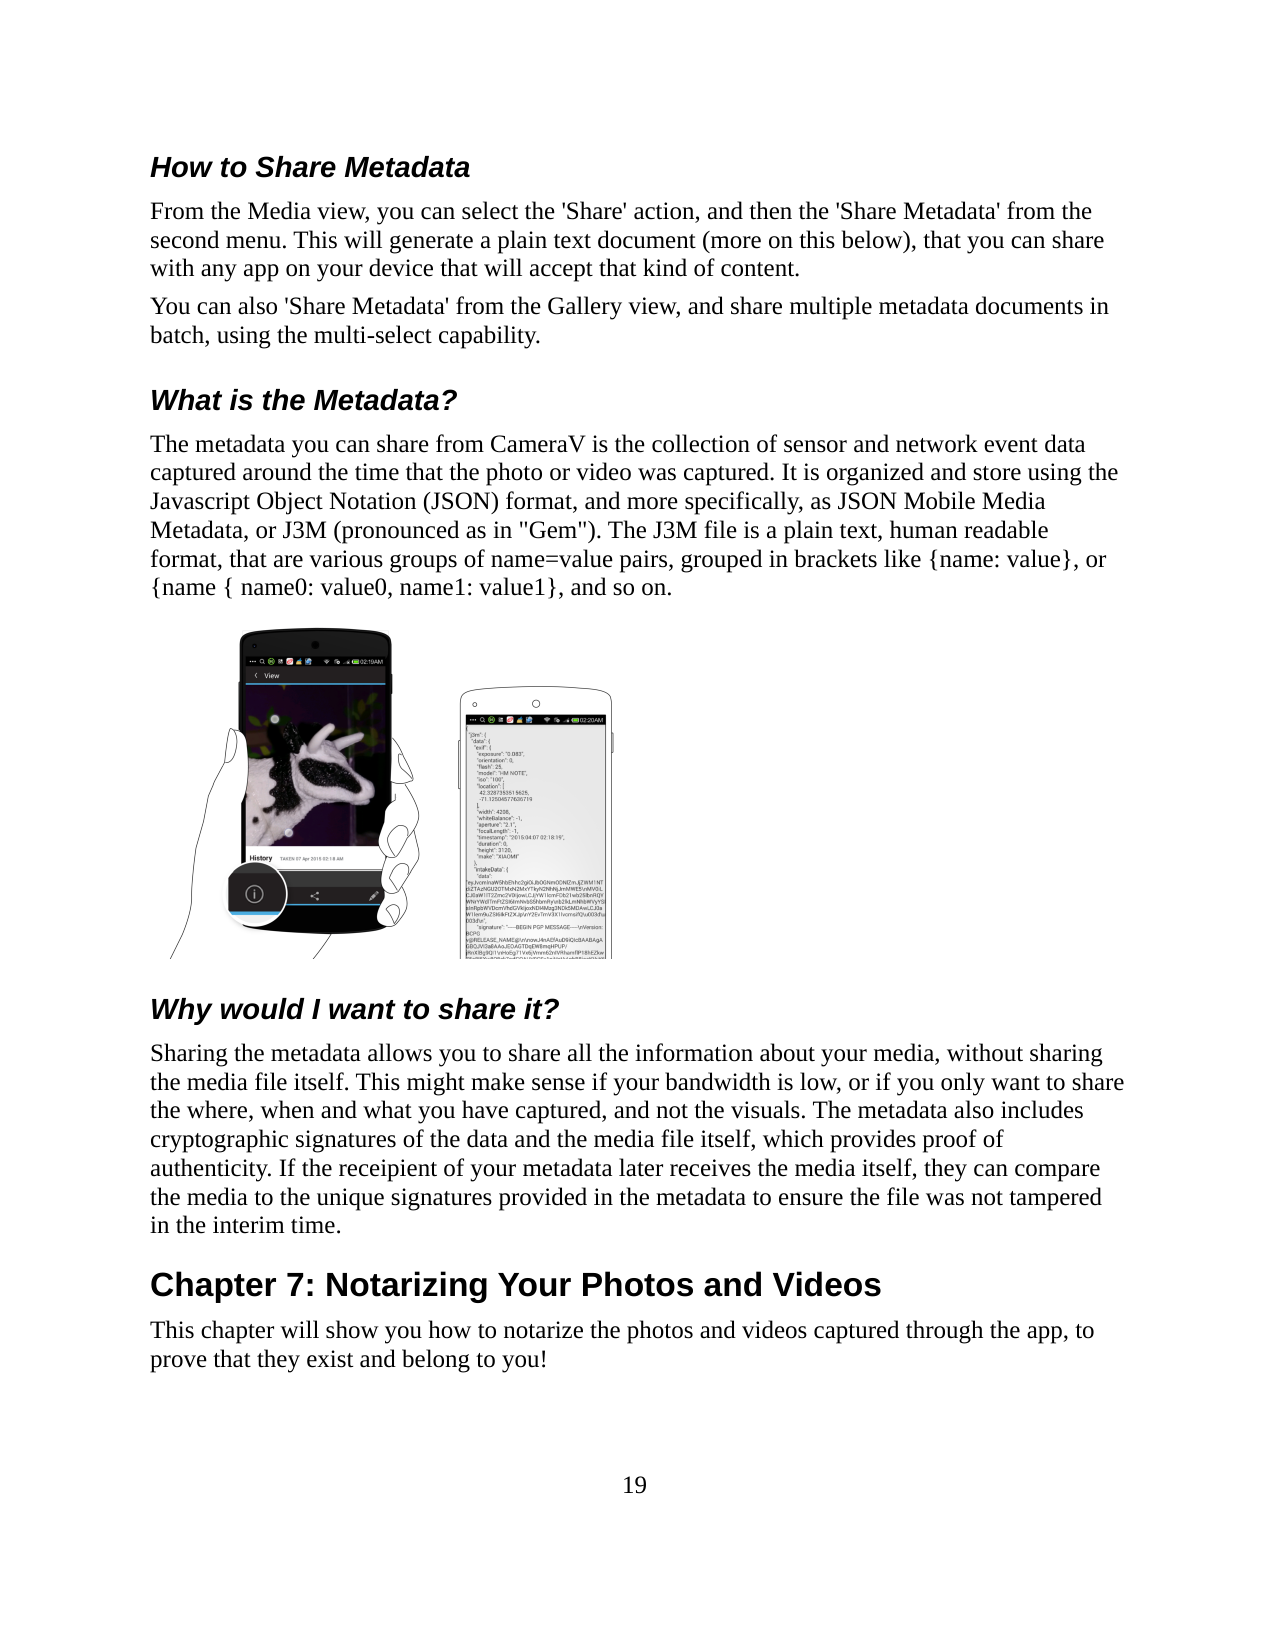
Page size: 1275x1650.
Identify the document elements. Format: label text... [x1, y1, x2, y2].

picture [150, 610, 696, 959]
subtitle Chapter 7: Notarizing Your Photos and Videos [150, 1264, 1125, 1303]
text From the Media view, you can select the 'Share' action, and then the 'Share Metadata' from the second menu. This will generate a plain text document (more on this below), that you can share with any app on your device that will accept that kind of content. [150, 196, 1125, 282]
subtitle What is the Metadata? [150, 383, 1125, 416]
text Sharing the metadata allows you to share all the information about your media, without sharing the media file itself. This might make sense if your bandwidth is low, or if you only want to share the where, when and what you have captured, and not the visuals. The metadata also includes cryptographic signatures of the data and the media file itself, which provides proof of authenticity. If the receipient of your metadata later receives the media itself, they can compare the media to the unique signatures provided in the metadata to ensure the file was not tampered in the interim time. [150, 1038, 1125, 1239]
subtitle Why would I want to share it? [150, 992, 1125, 1026]
text This chapter will show you how to notarize the photos and videos captured through the app, to prove that they exist and belong to you! [150, 1316, 1125, 1373]
text The metadata you can share from CameraV is the collection of sensor and network event data captured around the time that the photo or video was captured. It is organized and store using the Javascript Object Notation (JSON) format, and more specifically, as JSON Mobile Media Metadata, or J3M (pronounced as in "Gem"). The J3M file is a plain text, human readable format, that are various groups of name=value pairs, grouped in brackets like {name: value}, or {name { name0: value0, name1: value1}, and so on. [150, 429, 1125, 601]
subtitle How to Share Metadata [150, 150, 1125, 183]
text You can also 'Share Metadata' from the Gallery view, and share multiple metadata documents in batch, using the multi-select capability. [150, 291, 1125, 349]
